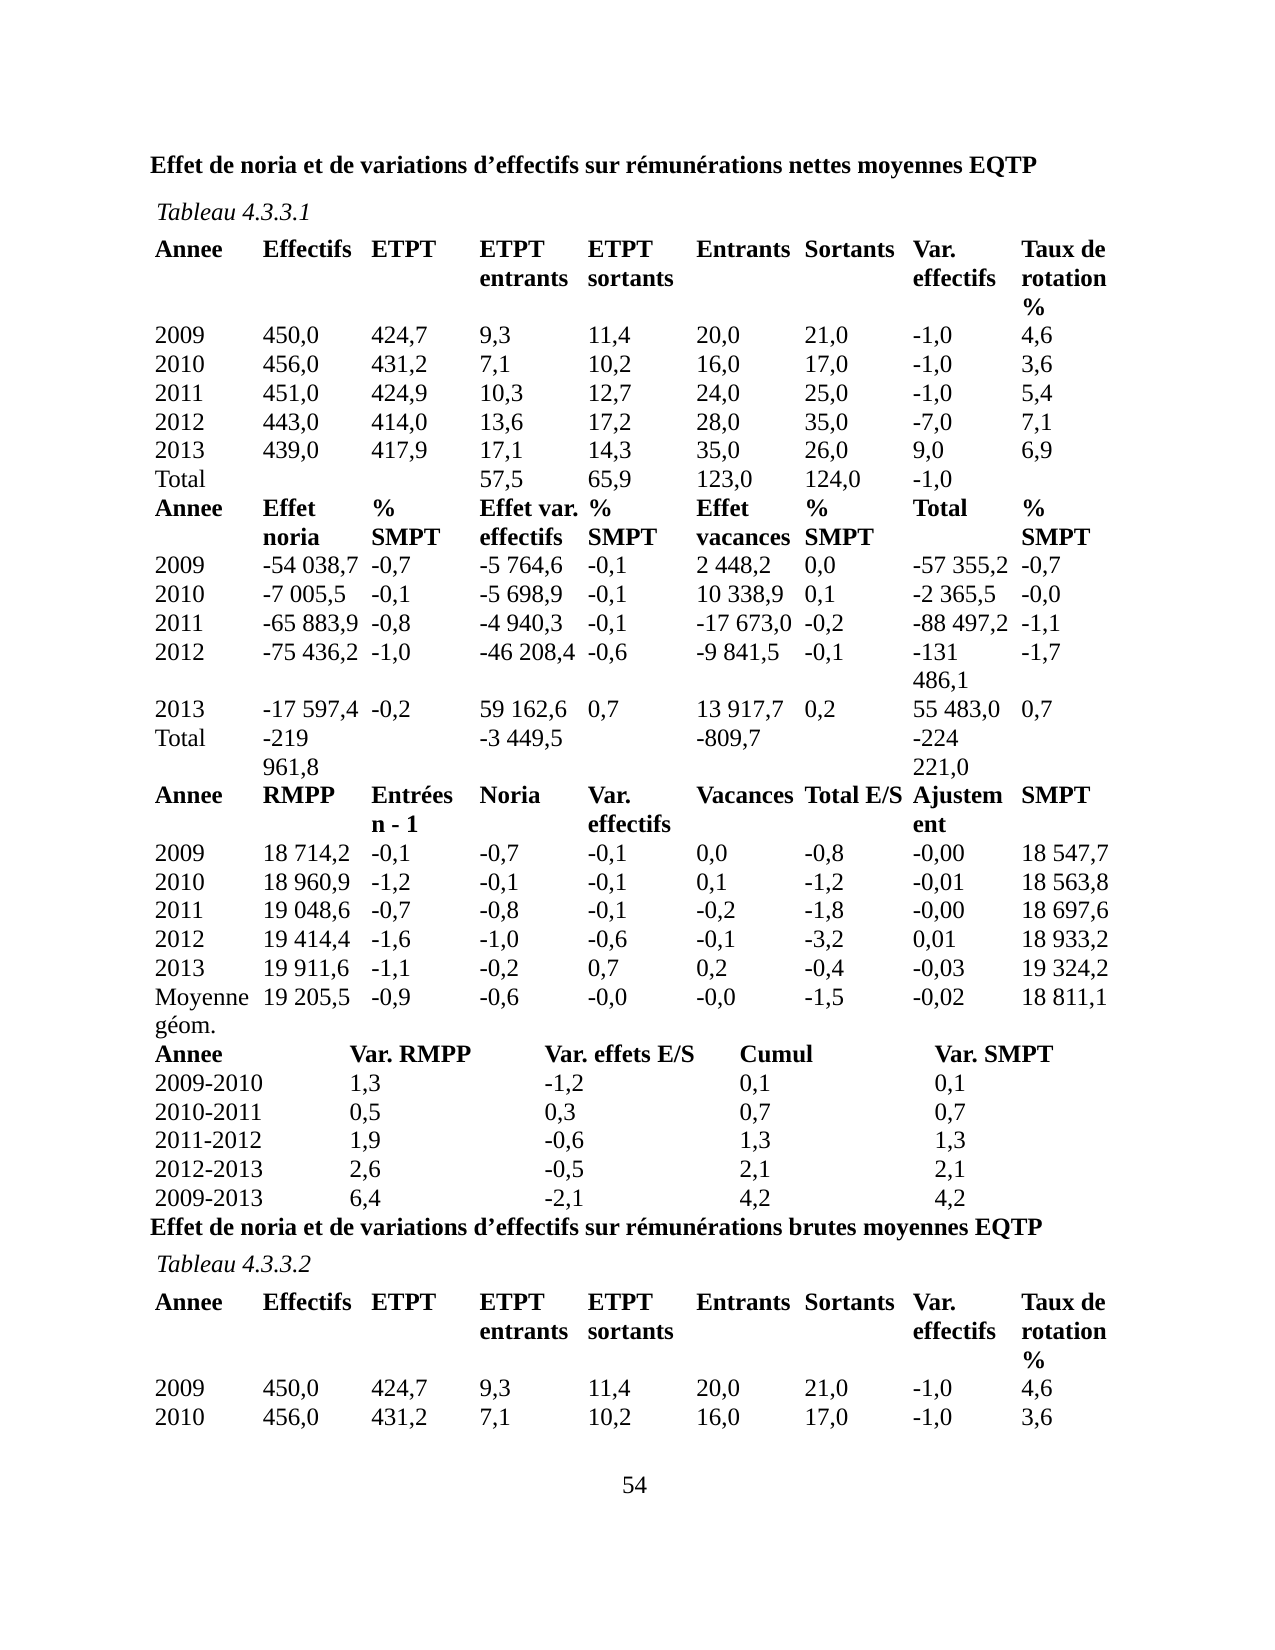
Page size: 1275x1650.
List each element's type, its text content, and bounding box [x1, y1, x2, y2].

table_cell 10,3 [475, 378, 583, 407]
table_cell 456,0 [258, 349, 367, 378]
table_cell 2010 [150, 1402, 258, 1431]
table_cell -0,00 [908, 896, 1017, 924]
table_cell 0,7 [583, 953, 692, 982]
table_header Vacances [692, 781, 800, 838]
text Tableau 4.3.3.1 [150, 197, 1125, 225]
table_cell 414,0 [367, 407, 475, 436]
table_cell -0,6 [583, 924, 692, 953]
table_cell -2 365,5 [908, 579, 1017, 608]
table_cell 35,0 [692, 436, 800, 464]
table_cell [583, 723, 692, 781]
table_cell 55 483,0 [908, 694, 1017, 723]
table_cell -0,0 [1017, 579, 1125, 608]
table_cell 424,7 [367, 1374, 475, 1402]
table_cell -1,0 [475, 924, 583, 953]
table_cell 2012-2013 [150, 1154, 345, 1183]
table_cell 2009 [150, 321, 258, 349]
table_cell -0,1 [367, 579, 475, 608]
table_cell 20,0 [692, 321, 800, 349]
table_cell -1,0 [908, 349, 1017, 378]
table_header Effet vacances [692, 493, 800, 551]
table_cell 59 162,6 [475, 694, 583, 723]
table_cell -17 597,4 [258, 694, 367, 723]
table_header Var. effectifs [583, 781, 692, 838]
table_cell 2012 [150, 637, 258, 694]
table_header Annee [150, 781, 258, 838]
table_cell -3 449,5 [475, 723, 583, 781]
table_cell 2012 [150, 407, 258, 436]
table_cell 57,5 [475, 464, 583, 493]
table_cell [1017, 723, 1125, 781]
table_cell -0,1 [475, 867, 583, 896]
table_cell 0,7 [1017, 694, 1125, 723]
table_cell Moyenne géom. [150, 982, 258, 1039]
table_cell 0,5 [345, 1097, 540, 1126]
table_cell -224 221,0 [908, 723, 1017, 781]
table_header ETPT sortants [583, 1287, 692, 1373]
table_cell 7,1 [475, 1402, 583, 1431]
table_cell 18 714,2 [258, 838, 367, 867]
table_cell 21,0 [800, 321, 908, 349]
table_cell -0,7 [367, 896, 475, 924]
table_cell 28,0 [692, 407, 800, 436]
table_cell [367, 723, 475, 781]
table_cell 18 960,9 [258, 867, 367, 896]
table_header Annee [150, 493, 258, 551]
table_header Var. effets E/S [540, 1039, 735, 1068]
table_cell Total [150, 723, 258, 781]
table_cell 1,3 [345, 1068, 540, 1097]
table_cell -5 698,9 [475, 579, 583, 608]
table_cell -1,1 [367, 953, 475, 982]
table_header Effet noria [258, 493, 367, 551]
table_header Ajustement [908, 781, 1017, 838]
table_cell [800, 723, 908, 781]
table_cell 450,0 [258, 1374, 367, 1402]
table_cell -1,0 [367, 637, 475, 694]
table_cell 17,0 [800, 349, 908, 378]
table_cell -1,6 [367, 924, 475, 953]
table_cell 20,0 [692, 1374, 800, 1402]
table_cell 2011 [150, 608, 258, 637]
table_cell 124,0 [800, 464, 908, 493]
table_cell 3,6 [1017, 1402, 1125, 1431]
table_cell [1017, 464, 1125, 493]
table_cell [258, 464, 367, 493]
table_cell 450,0 [258, 321, 367, 349]
table_cell 11,4 [583, 321, 692, 349]
table_cell 123,0 [692, 464, 800, 493]
table_cell -4 940,3 [475, 608, 583, 637]
table_cell -0,7 [475, 838, 583, 867]
table_cell 431,2 [367, 349, 475, 378]
table_cell 0,01 [908, 924, 1017, 953]
table_cell 9,3 [475, 321, 583, 349]
table_cell -0,2 [367, 694, 475, 723]
table_cell -1,8 [800, 896, 908, 924]
table_header % SMPT [583, 493, 692, 551]
table_cell -0,2 [692, 896, 800, 924]
table_cell 16,0 [692, 1402, 800, 1431]
table_cell -0,1 [583, 896, 692, 924]
table_cell 4,6 [1017, 1374, 1125, 1402]
table_cell [367, 464, 475, 493]
table_cell 17,1 [475, 436, 583, 464]
table_header Annee [150, 1287, 258, 1373]
table_cell -0,9 [367, 982, 475, 1039]
table_cell 7,1 [475, 349, 583, 378]
table_cell 5,4 [1017, 378, 1125, 407]
table_cell 18 563,8 [1017, 867, 1125, 896]
table_cell 0,1 [800, 579, 908, 608]
table_header ETPT sortants [583, 234, 692, 321]
table_cell 10,2 [583, 1402, 692, 1431]
table_cell 2013 [150, 953, 258, 982]
table_cell 18 933,2 [1017, 924, 1125, 953]
table_cell 1,3 [735, 1126, 930, 1154]
table_cell 19 324,2 [1017, 953, 1125, 982]
table_cell 18 547,7 [1017, 838, 1125, 867]
table_cell 7,1 [1017, 407, 1125, 436]
table_cell -88 497,2 [908, 608, 1017, 637]
table_cell 18 811,1 [1017, 982, 1125, 1039]
table_header Entrées n - 1 [367, 781, 475, 838]
table_header Var. effectifs [908, 234, 1017, 321]
table_cell 2009 [150, 1374, 258, 1402]
table_cell 2011 [150, 378, 258, 407]
table_cell -0,8 [367, 608, 475, 637]
table_cell -0,7 [1017, 551, 1125, 579]
table_cell 456,0 [258, 1402, 367, 1431]
table_cell 2 448,2 [692, 551, 800, 579]
table_cell -0,1 [800, 637, 908, 694]
table_cell -57 355,2 [908, 551, 1017, 579]
table_header Var. RMPP [345, 1039, 540, 1068]
table_cell -1,2 [800, 867, 908, 896]
table_cell -0,6 [583, 637, 692, 694]
table_header Cumul [735, 1039, 930, 1068]
table_cell -219 961,8 [258, 723, 367, 781]
table_cell -7,0 [908, 407, 1017, 436]
table_cell 16,0 [692, 349, 800, 378]
table_header Noria [475, 781, 583, 838]
table_cell -65 883,9 [258, 608, 367, 637]
table_header Sortants [800, 234, 908, 321]
table_cell 0,0 [692, 838, 800, 867]
table_cell 65,9 [583, 464, 692, 493]
table_cell 0,1 [735, 1068, 930, 1097]
table_cell -0,5 [540, 1154, 735, 1183]
table_cell 2010 [150, 867, 258, 896]
table_cell -1,0 [908, 1374, 1017, 1402]
table_cell -0,1 [583, 551, 692, 579]
table_header Annee [150, 1039, 345, 1068]
table_cell 2,1 [735, 1154, 930, 1183]
table_header Effectifs [258, 234, 367, 321]
table_cell -1,0 [908, 321, 1017, 349]
table_cell -0,8 [800, 838, 908, 867]
table_cell 11,4 [583, 1374, 692, 1402]
table_cell -0,01 [908, 867, 1017, 896]
table_cell -0,00 [908, 838, 1017, 867]
table_cell 2,6 [345, 1154, 540, 1183]
table_cell 10,2 [583, 349, 692, 378]
table_cell 18 697,6 [1017, 896, 1125, 924]
table_cell -0,0 [692, 982, 800, 1039]
table_cell -0,6 [475, 982, 583, 1039]
table_header % SMPT [367, 493, 475, 551]
table_cell 4,2 [930, 1183, 1125, 1212]
table_cell 24,0 [692, 378, 800, 407]
table_cell -0,7 [367, 551, 475, 579]
table_header Entrants [692, 234, 800, 321]
table_cell 2009 [150, 838, 258, 867]
table_cell -54 038,7 [258, 551, 367, 579]
table_header Var. effectifs [908, 1287, 1017, 1373]
table_cell -0,2 [475, 953, 583, 982]
table_cell -9 841,5 [692, 637, 800, 694]
table_cell 26,0 [800, 436, 908, 464]
table_cell -0,03 [908, 953, 1017, 982]
table_cell 9,3 [475, 1374, 583, 1402]
table_header ETPT entrants [475, 1287, 583, 1373]
table_header Taux de rotation % [1017, 234, 1125, 321]
table_cell -809,7 [692, 723, 800, 781]
table_cell 17,2 [583, 407, 692, 436]
table_cell 2009-2010 [150, 1068, 345, 1097]
table_cell -1,1 [1017, 608, 1125, 637]
table_header Total [908, 493, 1017, 551]
table_cell 0,1 [930, 1068, 1125, 1097]
table_cell 19 205,5 [258, 982, 367, 1039]
table_cell -5 764,6 [475, 551, 583, 579]
table_cell 9,0 [908, 436, 1017, 464]
table_cell 35,0 [800, 407, 908, 436]
table_cell -0,1 [583, 838, 692, 867]
table_header ETPT [367, 234, 475, 321]
table_header Annee [150, 234, 258, 321]
table_cell 2012 [150, 924, 258, 953]
table_cell -0,2 [800, 608, 908, 637]
table_cell 2009-2013 [150, 1183, 345, 1212]
table_cell -0,8 [475, 896, 583, 924]
table_cell 21,0 [800, 1374, 908, 1402]
table_cell 2010 [150, 579, 258, 608]
table_header % SMPT [800, 493, 908, 551]
table_cell 2010 [150, 349, 258, 378]
table_cell 4,2 [735, 1183, 930, 1212]
table_cell 2010-2011 [150, 1097, 345, 1126]
table_header Var. SMPT [930, 1039, 1125, 1068]
table_cell 451,0 [258, 378, 367, 407]
table_cell -2,1 [540, 1183, 735, 1212]
table_cell -1,7 [1017, 637, 1125, 694]
table_cell -0,1 [583, 867, 692, 896]
table_header ETPT [367, 1287, 475, 1373]
table_cell 2013 [150, 694, 258, 723]
table_cell 19 911,6 [258, 953, 367, 982]
table_cell -46 208,4 [475, 637, 583, 694]
table_cell 19 048,6 [258, 896, 367, 924]
table_cell -0,1 [692, 924, 800, 953]
table_cell -0,4 [800, 953, 908, 982]
table_cell -17 673,0 [692, 608, 800, 637]
table_cell 443,0 [258, 407, 367, 436]
table_header Effet var. effectifs [475, 493, 583, 551]
table_cell -0,0 [583, 982, 692, 1039]
table_cell 0,1 [692, 867, 800, 896]
table_cell 1,9 [345, 1126, 540, 1154]
table_cell 4,6 [1017, 321, 1125, 349]
table_cell 0,2 [800, 694, 908, 723]
table_cell 2,1 [930, 1154, 1125, 1183]
table_cell -0,02 [908, 982, 1017, 1039]
table_cell -1,5 [800, 982, 908, 1039]
table_header Sortants [800, 1287, 908, 1373]
table_cell 13 917,7 [692, 694, 800, 723]
table_cell 14,3 [583, 436, 692, 464]
table_cell -3,2 [800, 924, 908, 953]
text Effet de noria et de variations d’effectifs sur rémunérations nettes moyennes EQTP [150, 150, 1125, 179]
table_cell -1,0 [908, 1402, 1017, 1431]
table_cell 439,0 [258, 436, 367, 464]
table_cell 431,2 [367, 1402, 475, 1431]
table_cell 0,7 [583, 694, 692, 723]
table_cell 19 414,4 [258, 924, 367, 953]
table_header Taux de rotation % [1017, 1287, 1125, 1373]
table_header % SMPT [1017, 493, 1125, 551]
table_header SMPT [1017, 781, 1125, 838]
table_header Effectifs [258, 1287, 367, 1373]
table_header ETPT entrants [475, 234, 583, 321]
table_cell 0,2 [692, 953, 800, 982]
table_cell 2009 [150, 551, 258, 579]
table_cell -75 436,2 [258, 637, 367, 694]
table_cell 10 338,9 [692, 579, 800, 608]
table_cell 3,6 [1017, 349, 1125, 378]
table_cell 0,7 [735, 1097, 930, 1126]
table_cell 17,0 [800, 1402, 908, 1431]
table_cell 0,3 [540, 1097, 735, 1126]
table_cell -0,1 [583, 579, 692, 608]
text Effet de noria et de variations d’effectifs sur rémunérations brutes moyennes EQTP [150, 1212, 1125, 1241]
table_cell 424,9 [367, 378, 475, 407]
table_cell 417,9 [367, 436, 475, 464]
table_cell -0,6 [540, 1126, 735, 1154]
table_cell -7 005,5 [258, 579, 367, 608]
table_cell 1,3 [930, 1126, 1125, 1154]
table_cell 0,7 [930, 1097, 1125, 1126]
table_cell 13,6 [475, 407, 583, 436]
table_cell 6,9 [1017, 436, 1125, 464]
table_cell -0,1 [367, 838, 475, 867]
text Tableau 4.3.3.2 [150, 1249, 1125, 1278]
table_cell 0,0 [800, 551, 908, 579]
table_cell Total [150, 464, 258, 493]
table_cell 12,7 [583, 378, 692, 407]
table_cell -1,2 [367, 867, 475, 896]
table_cell 2011-2012 [150, 1126, 345, 1154]
table_cell -1,2 [540, 1068, 735, 1097]
table_cell -131 486,1 [908, 637, 1017, 694]
table_cell 2013 [150, 436, 258, 464]
table_header Entrants [692, 1287, 800, 1373]
table_cell -0,1 [583, 608, 692, 637]
table_cell -1,0 [908, 378, 1017, 407]
table_cell 424,7 [367, 321, 475, 349]
table_header Total E/S [800, 781, 908, 838]
table_cell 2011 [150, 896, 258, 924]
table_cell 6,4 [345, 1183, 540, 1212]
table_cell 25,0 [800, 378, 908, 407]
table_cell -1,0 [908, 464, 1017, 493]
table_header RMPP [258, 781, 367, 838]
